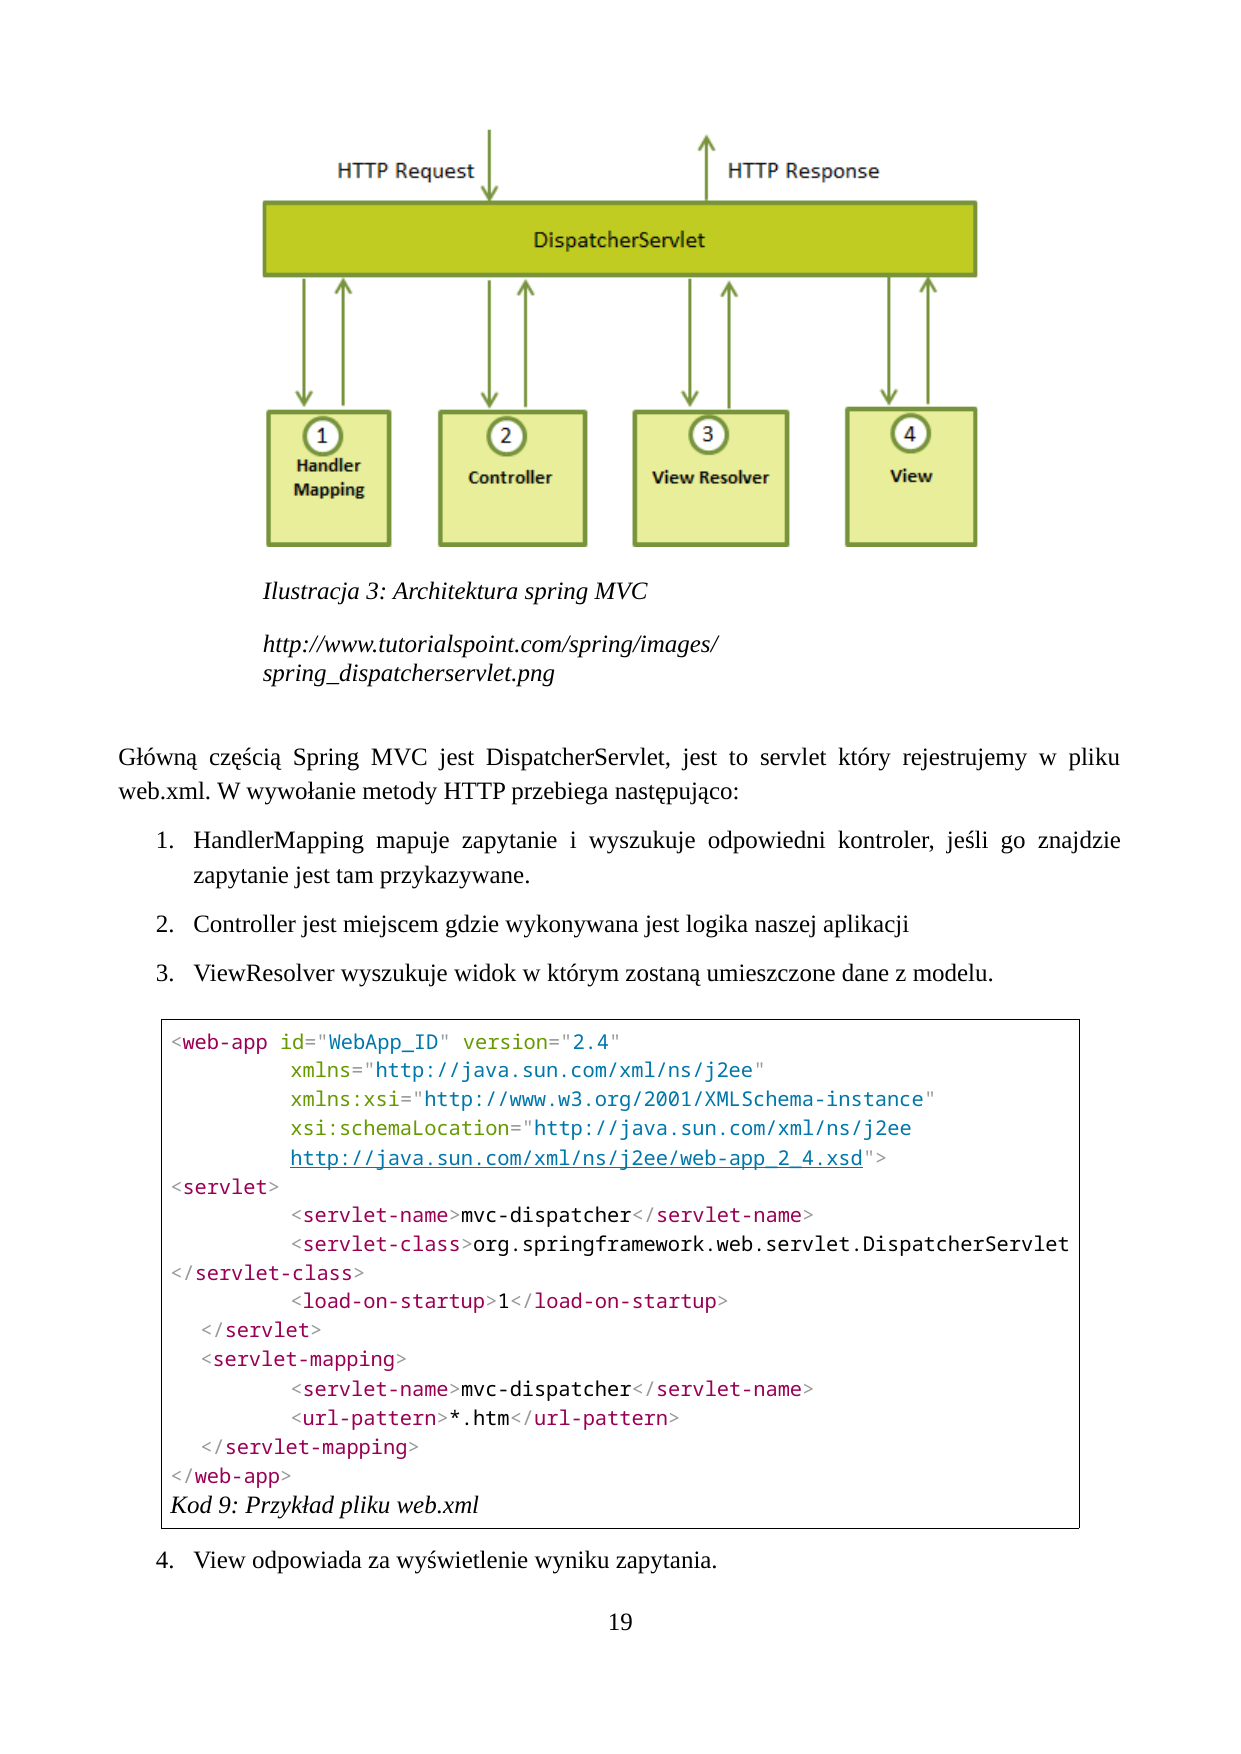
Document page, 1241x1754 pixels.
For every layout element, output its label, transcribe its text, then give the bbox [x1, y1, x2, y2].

list Controller jest miejscem gdzie wykonywana jest logika naszej aplikacji [156, 909, 1122, 938]
list <servlet-mapping> [170, 1345, 1070, 1374]
text http://www.tutorialspoint.com/spring/images/spring_dispatcherservlet.png [263, 629, 978, 687]
list Kod 9: Przykład pliku web.xml [170, 1490, 1070, 1519]
list <servlet-name>mvc-dispatcher</servlet-name> [170, 1374, 1070, 1404]
list <servlet> [170, 1173, 1070, 1200]
list HandlerMapping mapuje zapytanie i wyszukuje odpowiedni kontroler, jeśli go znajdzie zapytanie jest tam przykazywane. [156, 825, 1122, 888]
list <url-pattern>*.htm</url-pattern> [170, 1404, 1070, 1433]
list View odpowiada za wyświetlenie wyniku zapytania. [156, 1007, 1122, 1574]
list </web-app> [170, 1462, 1070, 1490]
list xmlns="http://java.sun.com/xml/ns/j2ee" [170, 1056, 1070, 1085]
list <web-app id="WebApp_ID" version="2.4" [170, 1028, 1070, 1056]
list </servlet-class> [170, 1259, 1070, 1287]
list xsi:schemaLocation="http://java.sun.com/xml/ns/j2ee [170, 1114, 1070, 1143]
list <load-on-startup>1</load-on-startup> [170, 1287, 1070, 1316]
text Główną częścią Spring MVC jest DispatcherServlet, jest to servlet który rejestrujemy w pliku web.xml. W wywołanie metody HTTP przebiega następująco: [118, 742, 1122, 805]
list ViewResolver wyszukuje widok w którym zostaną umieszczone dane z modelu. [156, 958, 1122, 987]
list </servlet> [170, 1316, 1070, 1345]
list <servlet-name>mvc-dispatcher</servlet-name> [170, 1200, 1070, 1229]
picture [262, 118, 978, 547]
list </servlet-mapping> [170, 1433, 1070, 1462]
text Ilustracja 3: Architektura spring MVC [263, 547, 978, 604]
list http://java.sun.com/xml/ns/j2ee/web-app_2_4.xsd"> [170, 1143, 1070, 1173]
list xmlns:xsi="http://www.w3.org/2001/XMLSchema-instance" [170, 1085, 1070, 1114]
list <servlet-class>org.springframework.web.servlet.DispatcherServlet [170, 1229, 1070, 1259]
